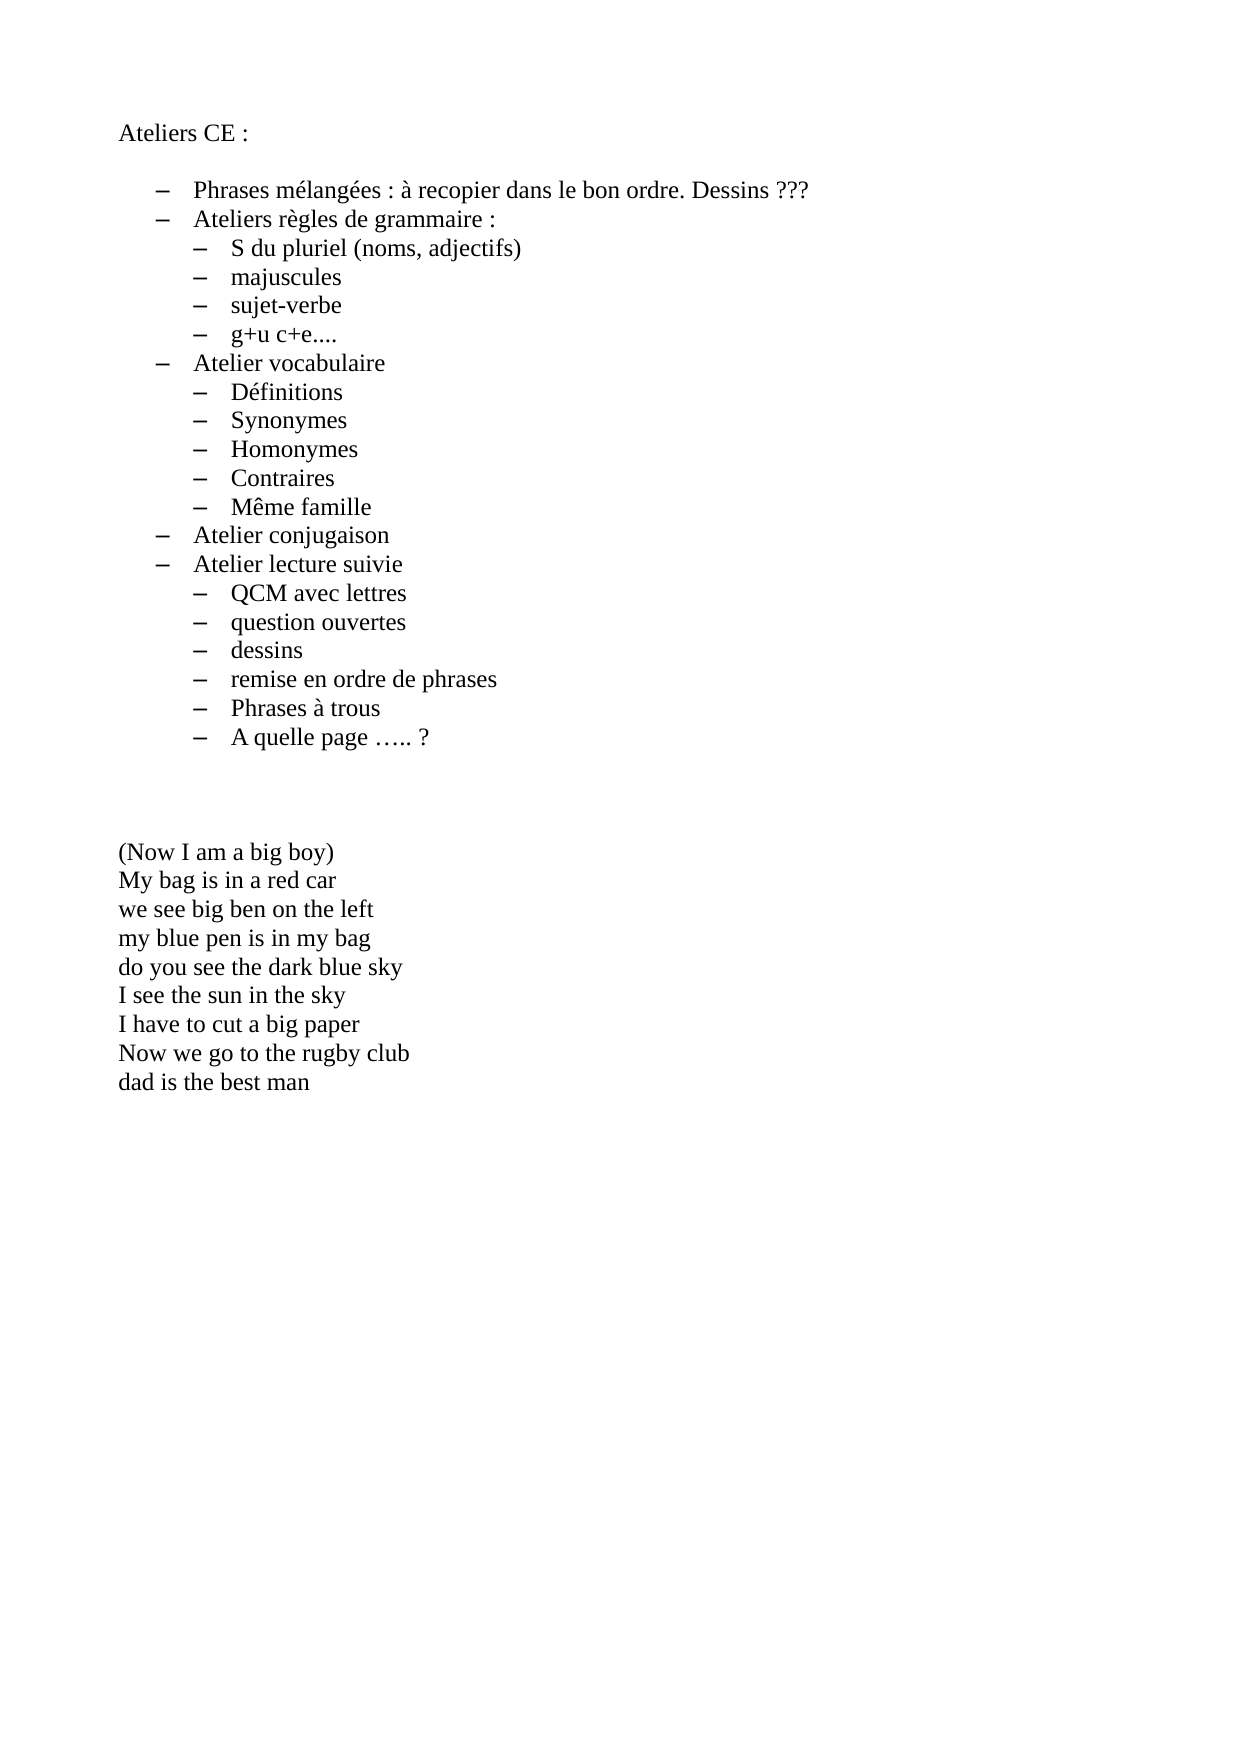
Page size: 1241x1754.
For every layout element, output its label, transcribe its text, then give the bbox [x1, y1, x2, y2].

list sujet-verbe [193, 291, 1122, 319]
text my blue pen is in my bag [118, 923, 1122, 952]
list g+u c+e.... [193, 319, 1122, 348]
text dad is the best man [118, 1067, 1122, 1096]
list Même famille [193, 492, 1122, 521]
text Now we go to the rugby club [118, 1038, 1122, 1067]
list Phrases à trous [193, 693, 1122, 722]
list QCM avec lettres [193, 578, 1122, 607]
list Atelier lecture suivie [156, 549, 1122, 578]
text I see the sun in the sky [118, 981, 1122, 1009]
list majuscules [193, 262, 1122, 291]
list remise en ordre de phrases [193, 664, 1122, 693]
list Définitions [193, 377, 1122, 406]
list question ouvertes [193, 607, 1122, 636]
list dessins [193, 636, 1122, 664]
list Ateliers règles de grammaire : [156, 204, 1122, 233]
text I have to cut a big paper [118, 1009, 1122, 1038]
list A quelle page ….. ? [193, 722, 1122, 751]
text (Now I am a big boy) [118, 837, 1122, 866]
list S du pluriel (noms, adjectifs) [193, 233, 1122, 262]
list Contraires [193, 463, 1122, 492]
text Ateliers CE : [118, 118, 1122, 147]
list Homonymes [193, 434, 1122, 463]
text do you see the dark blue sky [118, 952, 1122, 981]
list Phrases mélangées : à recopier dans le bon ordre. Dessins ??? [156, 176, 1122, 204]
list Atelier vocabulaire [156, 348, 1122, 377]
text My bag is in a red car [118, 866, 1122, 894]
list Atelier conjugaison [156, 521, 1122, 549]
text we see big ben on the left [118, 894, 1122, 923]
list Synonymes [193, 406, 1122, 434]
